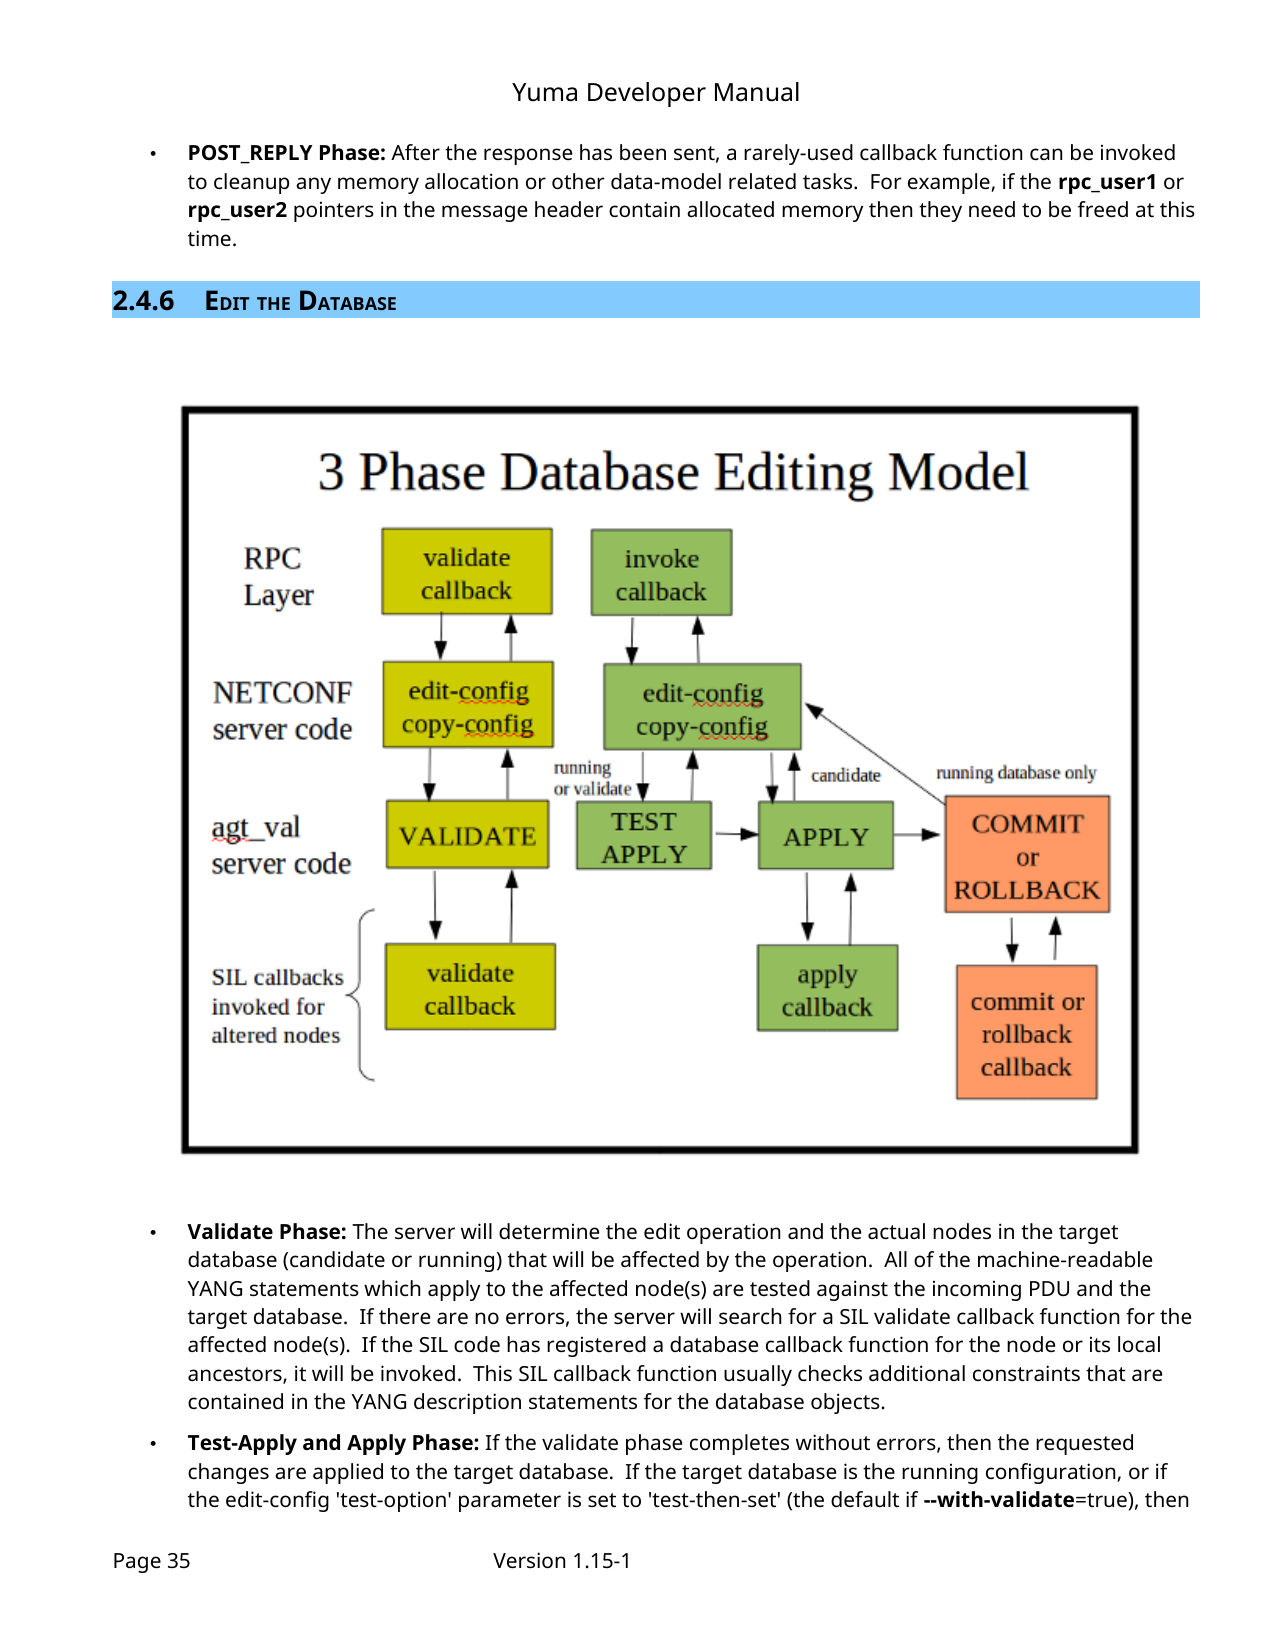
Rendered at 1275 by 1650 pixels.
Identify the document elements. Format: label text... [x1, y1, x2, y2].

list POST_REPLY Phase: After the response has been sent, a rarely-used callback function can be invoked to cleanup any memory allocation or other data-model related tasks. For example, if the rpc_user1 or rpc_user2 pointers in the message header contain allocated memory then they need to be freed at this time. [150, 138, 1200, 252]
list Test-Apply and Apply Phase: If the validate phase completes without errors, then the requested changes are applied to the target database. If the target database is the running configuration, or if the edit-config 'test-option' parameter is set to 'test-then-set' (the default if --with-validate=true), then [150, 1428, 1200, 1514]
subtitle Edit the Database [112, 281, 1200, 318]
list Validate Phase: The server will determine the edit operation and the actual nodes in the target database (candidate or running) that will be affected by the operation. All of the machine-readable YANG statements which apply to the affected node(s) are tested against the incoming PDU and the target database. If there are no errors, the server will search for a SIL validate callback function for the affected node(s). If the SIL code has registered a database callback function for the node or its local ancestors, it will be invoked. This SIL callback function usually checks additional constraints that are contained in the YANG description statements for the database objects. [150, 1217, 1200, 1416]
picture [150, 388, 1163, 1176]
